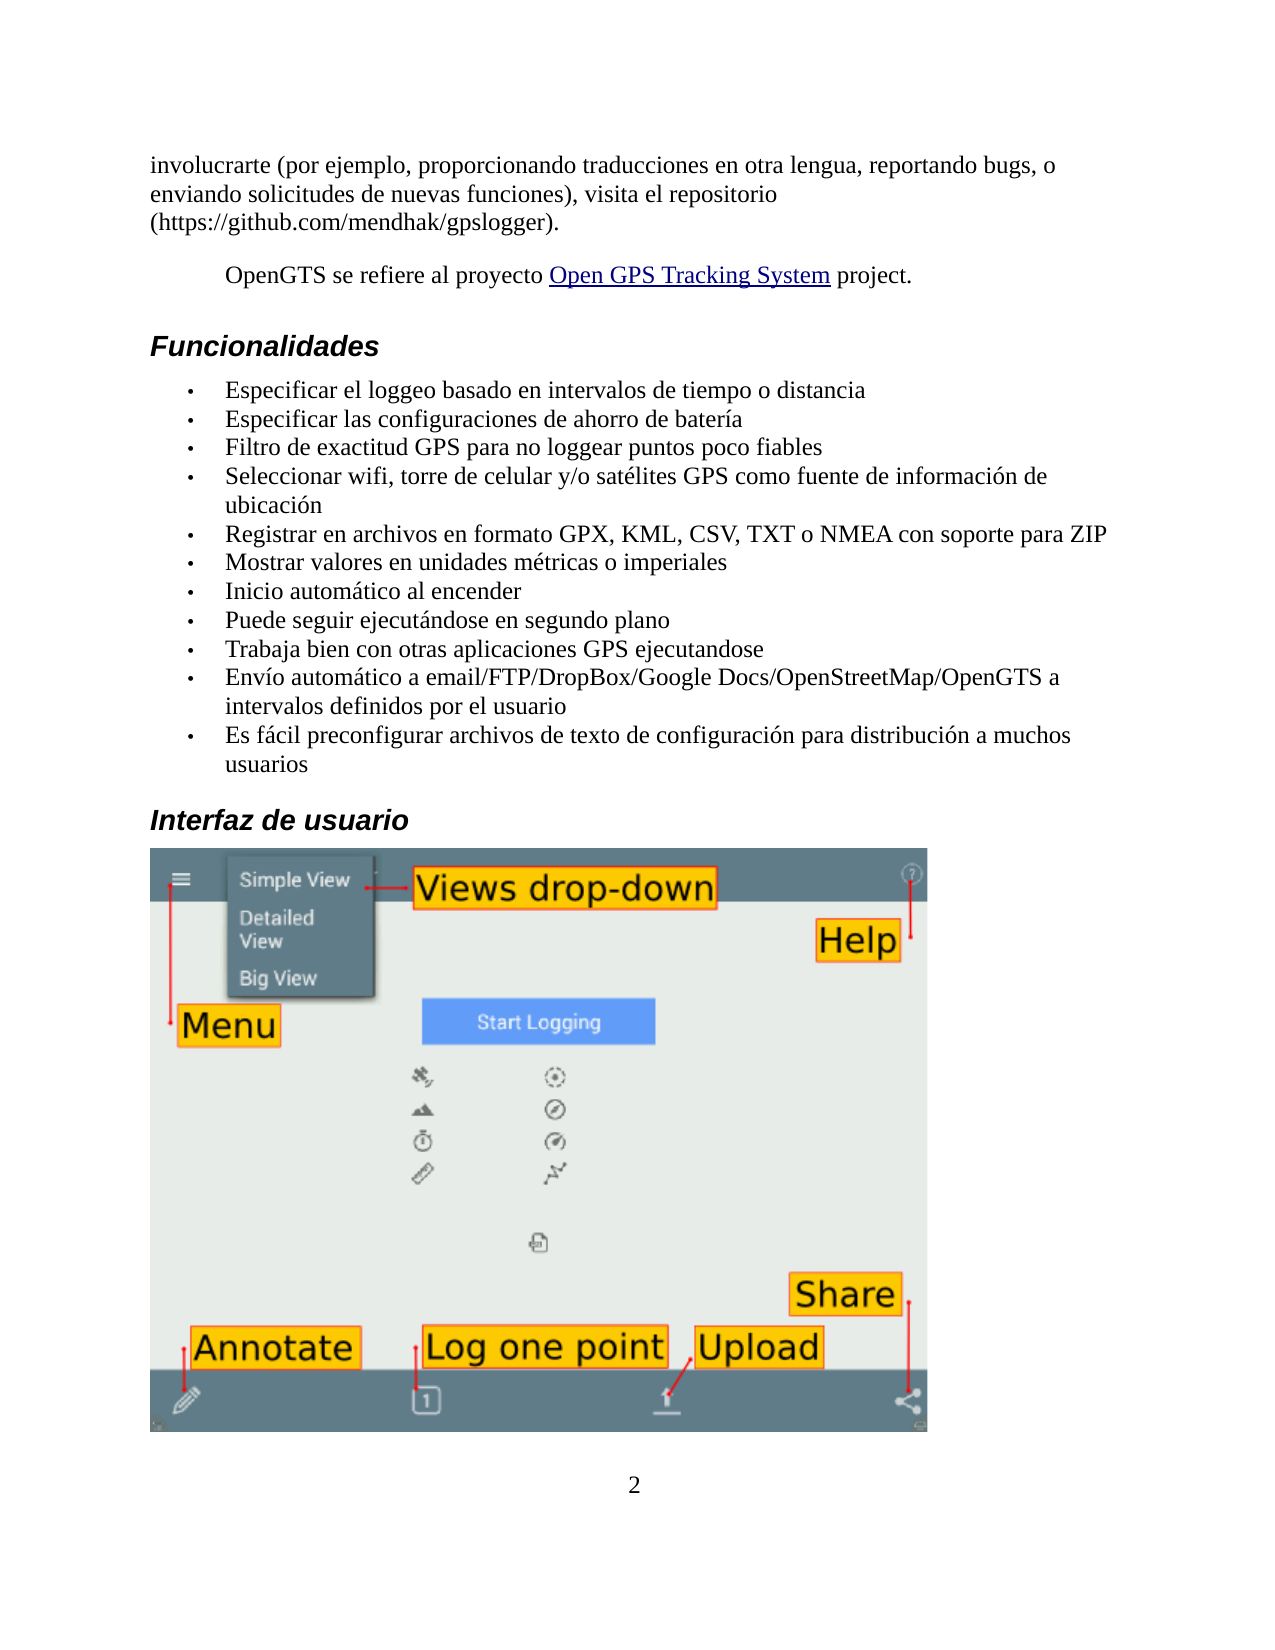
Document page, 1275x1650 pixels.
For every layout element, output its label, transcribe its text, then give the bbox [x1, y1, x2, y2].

list Es fácil preconfigurar archivos de texto de configuración para distribución a muchos usuarios [187, 720, 1125, 777]
list Inicio automático al encender [187, 576, 1125, 605]
list Trabaja bien con otras aplicaciones GPS ejecutandose [187, 634, 1125, 662]
list Especificar el loggeo basado en intervalos de tiempo o distancia [187, 375, 1125, 404]
list Filtro de exactitud GPS para no loggear puntos poco fiables [187, 432, 1125, 461]
list Seleccionar wifi, torre de celular y/o satélites GPS como fuente de información de ubicación [187, 461, 1125, 519]
list Especificar las configuraciones de ahorro de batería [187, 404, 1125, 432]
subtitle Interfaz de usuario [150, 802, 1125, 836]
list Mostrar valores en unidades métricas o imperiales [187, 547, 1125, 576]
list Puede seguir ejecutándose en segundo plano [187, 605, 1125, 634]
list Envío automático a email/FTP/DropBox/Google Docs/OpenStreetMap/OpenGTS a intervalos definidos por el usuario [187, 662, 1125, 720]
subtitle Funcionalidades [150, 329, 1125, 362]
text involucrarte (por ejemplo, proporcionando traducciones en otra lengua, reportando bugs, o enviando solicitudes de nuevas funciones), visita el repositorio (https://github.com/mendhak/gpslogger). [150, 150, 1125, 236]
list Registrar en archivos en formato GPX, KML, CSV, TXT o NMEA con soporte para ZIP [187, 519, 1125, 547]
text OpenGTS se refiere al proyecto Open GPS Tracking System project. [225, 260, 1125, 289]
picture [150, 848, 928, 1432]
